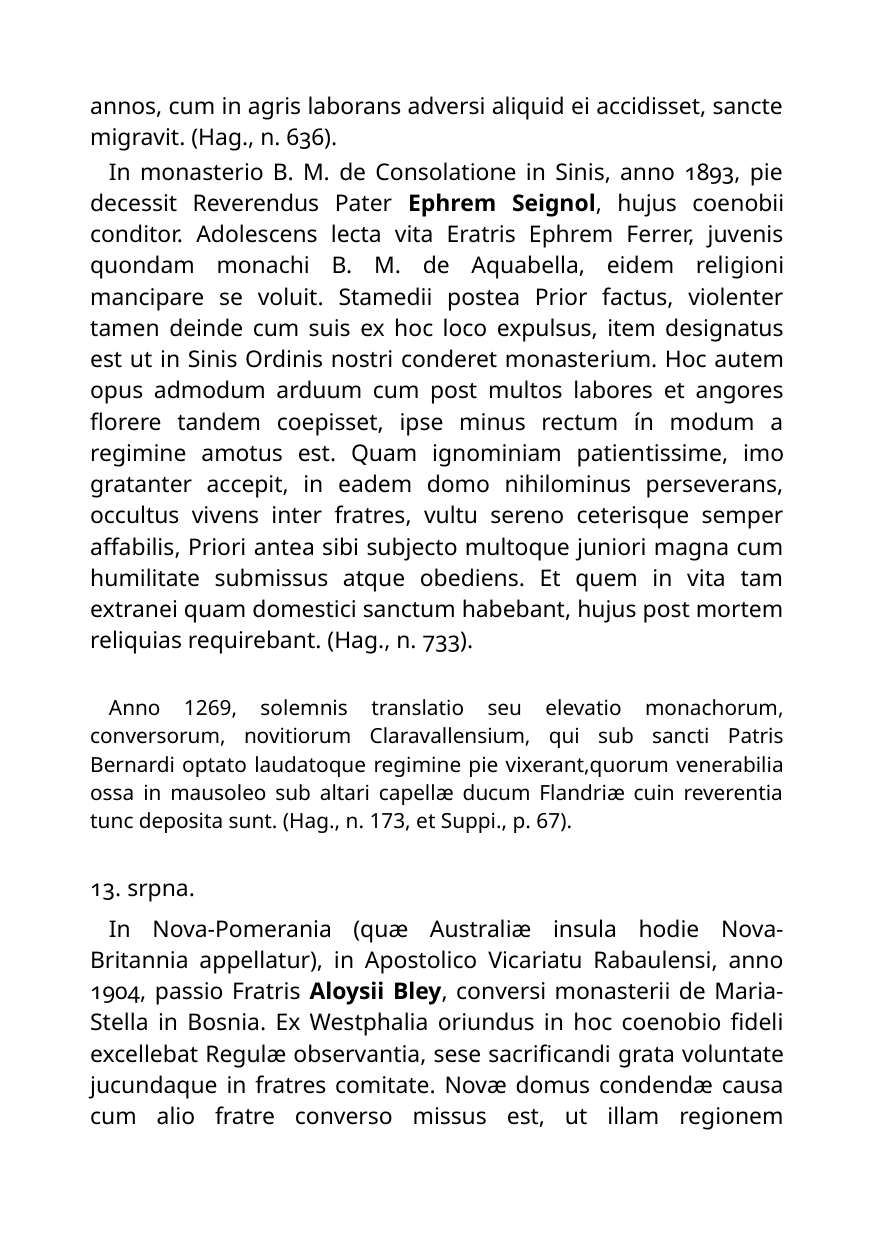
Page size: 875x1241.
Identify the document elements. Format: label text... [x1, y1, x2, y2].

text 13. srpna. [90, 872, 784, 903]
text annos, cum in agris laborans adversi aliquid ei accidisset, sancte migravit. (Hag., n. 636). [90, 90, 784, 152]
text In monasterio B. M. de Consolatione in Sinis, anno 1893, pie decessit Reverendus Pater Ephrem Seignol, hujus coe­nobii conditor. Adolescens lecta vita Eratris Ephrem Ferrer, juvenis quondam monachi B. M. de Aquabella, eidem reli­gioni mancipare se voluit. Stamedii postea Prior factus, violenter tamen deinde cum suis ex hoc loco expulsus, item designatus est ut in Sinis Ordinis nostri conderet monaste­rium. Hoc autem opus admodum arduum cum post multos labores et angores florere tandem coepisset, ipse minus rectum ín modum a regimine amotus est. Quam ignominiam patien­tissime, imo gratanter accepit, in eadem domo nihilominus perseverans, occultus vivens inter fratres, vultu sereno ceterisque semper affabilis, Priori antea sibi subjecto multoque juniori magna cum humilitate submissus atque obediens. Et quem in vita tam extranei quam domestici sanctum habebant, hujus post mortem reliquias requirebant. (Hag., n. 733). [90, 156, 784, 656]
text In Nova-Pomerania (quæ Australiæ insula hodie Nova-Britannia appellatur), in Apostolico Vicariatu Rabaulensi, anno 1904, passio Fratris Aloysii Bley, conversi monasterii de Maria-Stella in Bosnia. Ex Westphalia oriundus in hoc coenobio fideli excellebat Regulæ observantia, sese sacrifi­candi grata voluntate jucundaque in fratres comitate. Novæ domus condendæ causa cum alio fratre converso missus est, ut illam regionem [90, 912, 784, 1131]
text Anno 1269, solemnis translatio seu elevatio monachorum, conversorum, novitiorum Claravallensium, qui sub sancti Patris Bernardi optato laudatoque regi­mine pie vixerant,quorum venerabilia ossa in mausoleo sub altari capellæ ducum Flandriæ cuin reverentia tunc deposita sunt. (Hag., n. 173, et Suppi., p. 67). [90, 693, 784, 835]
